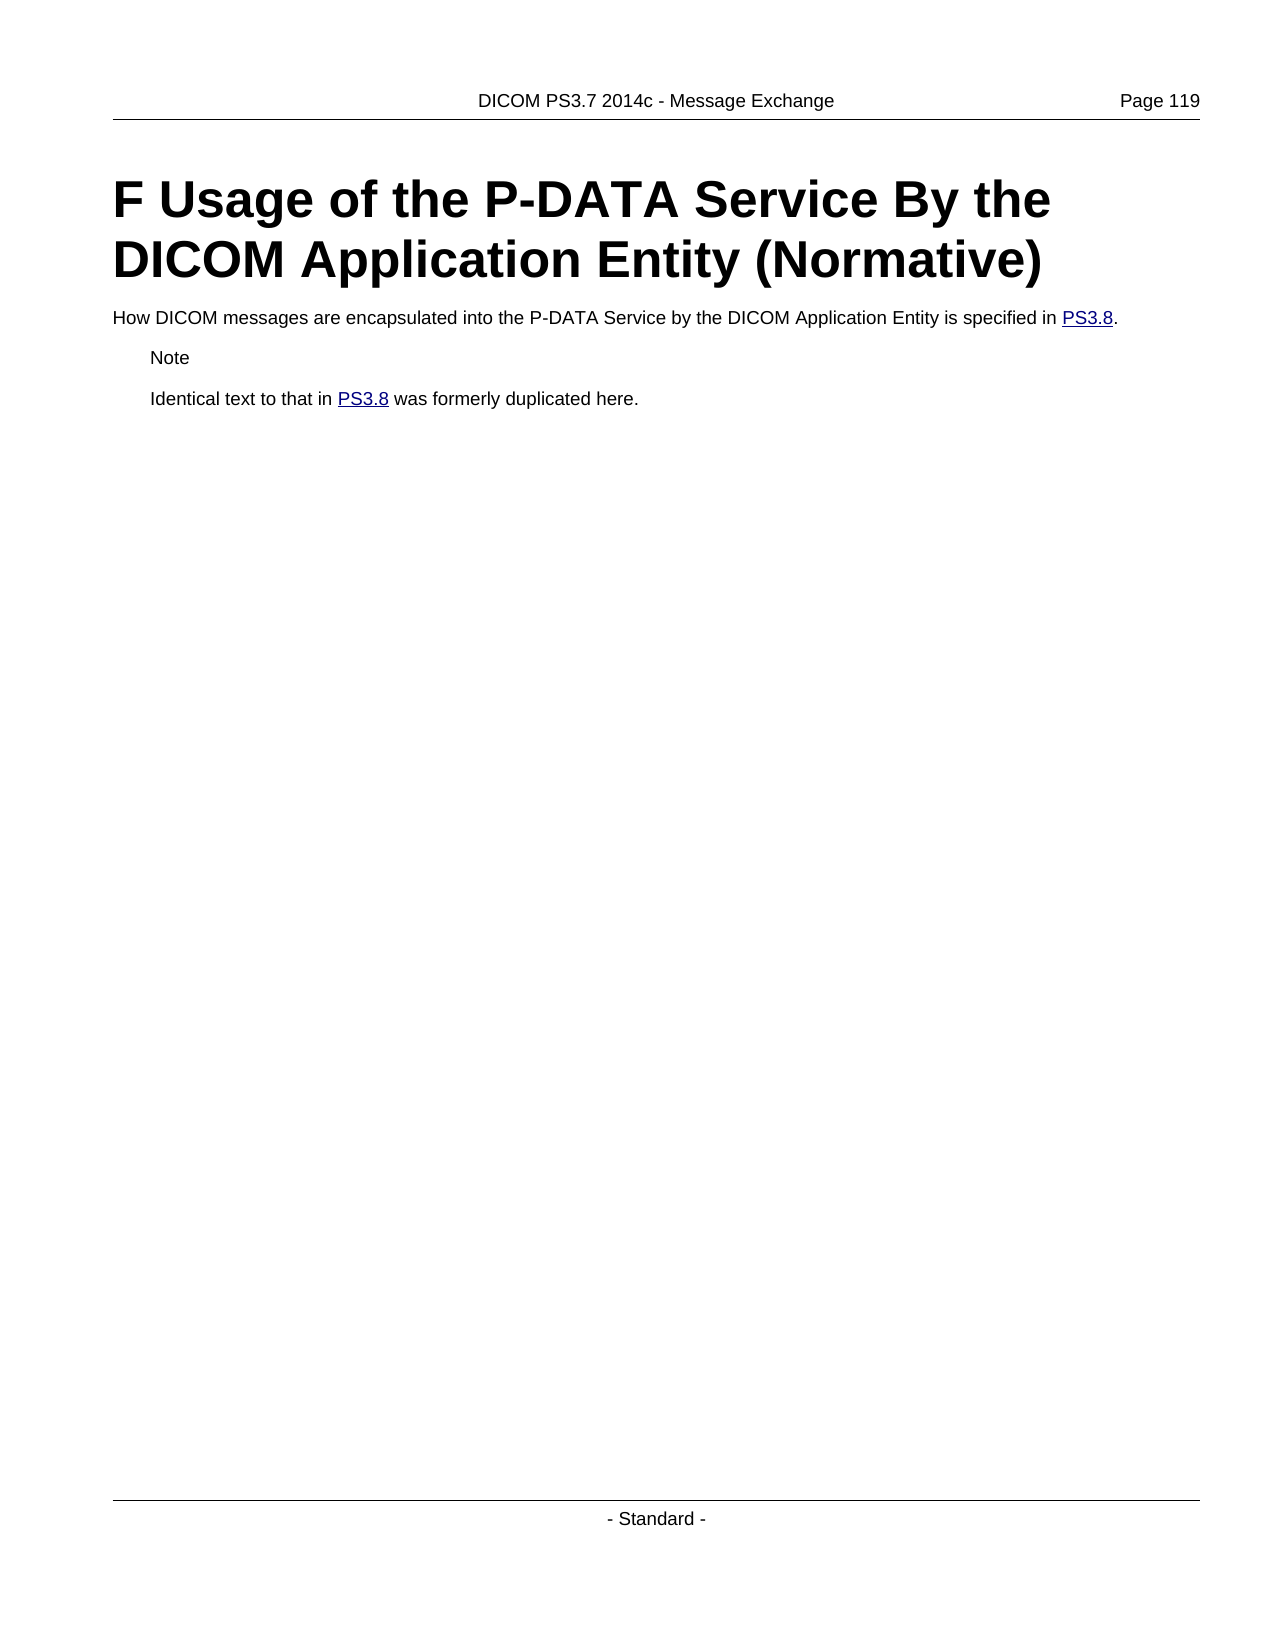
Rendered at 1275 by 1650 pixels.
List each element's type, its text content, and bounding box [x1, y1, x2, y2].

text Identical text to that in PS3.8 was formerly duplicated here. [150, 387, 1162, 409]
text How DICOM messages are encapsulated into the P‑DATA Service by the DICOM Application Entity is specified in PS3.8. [112, 307, 1200, 328]
text F Usage of the P-DATA Service By the DICOM Application Entity (Normative) [112, 169, 1200, 288]
text Note [150, 347, 1162, 368]
